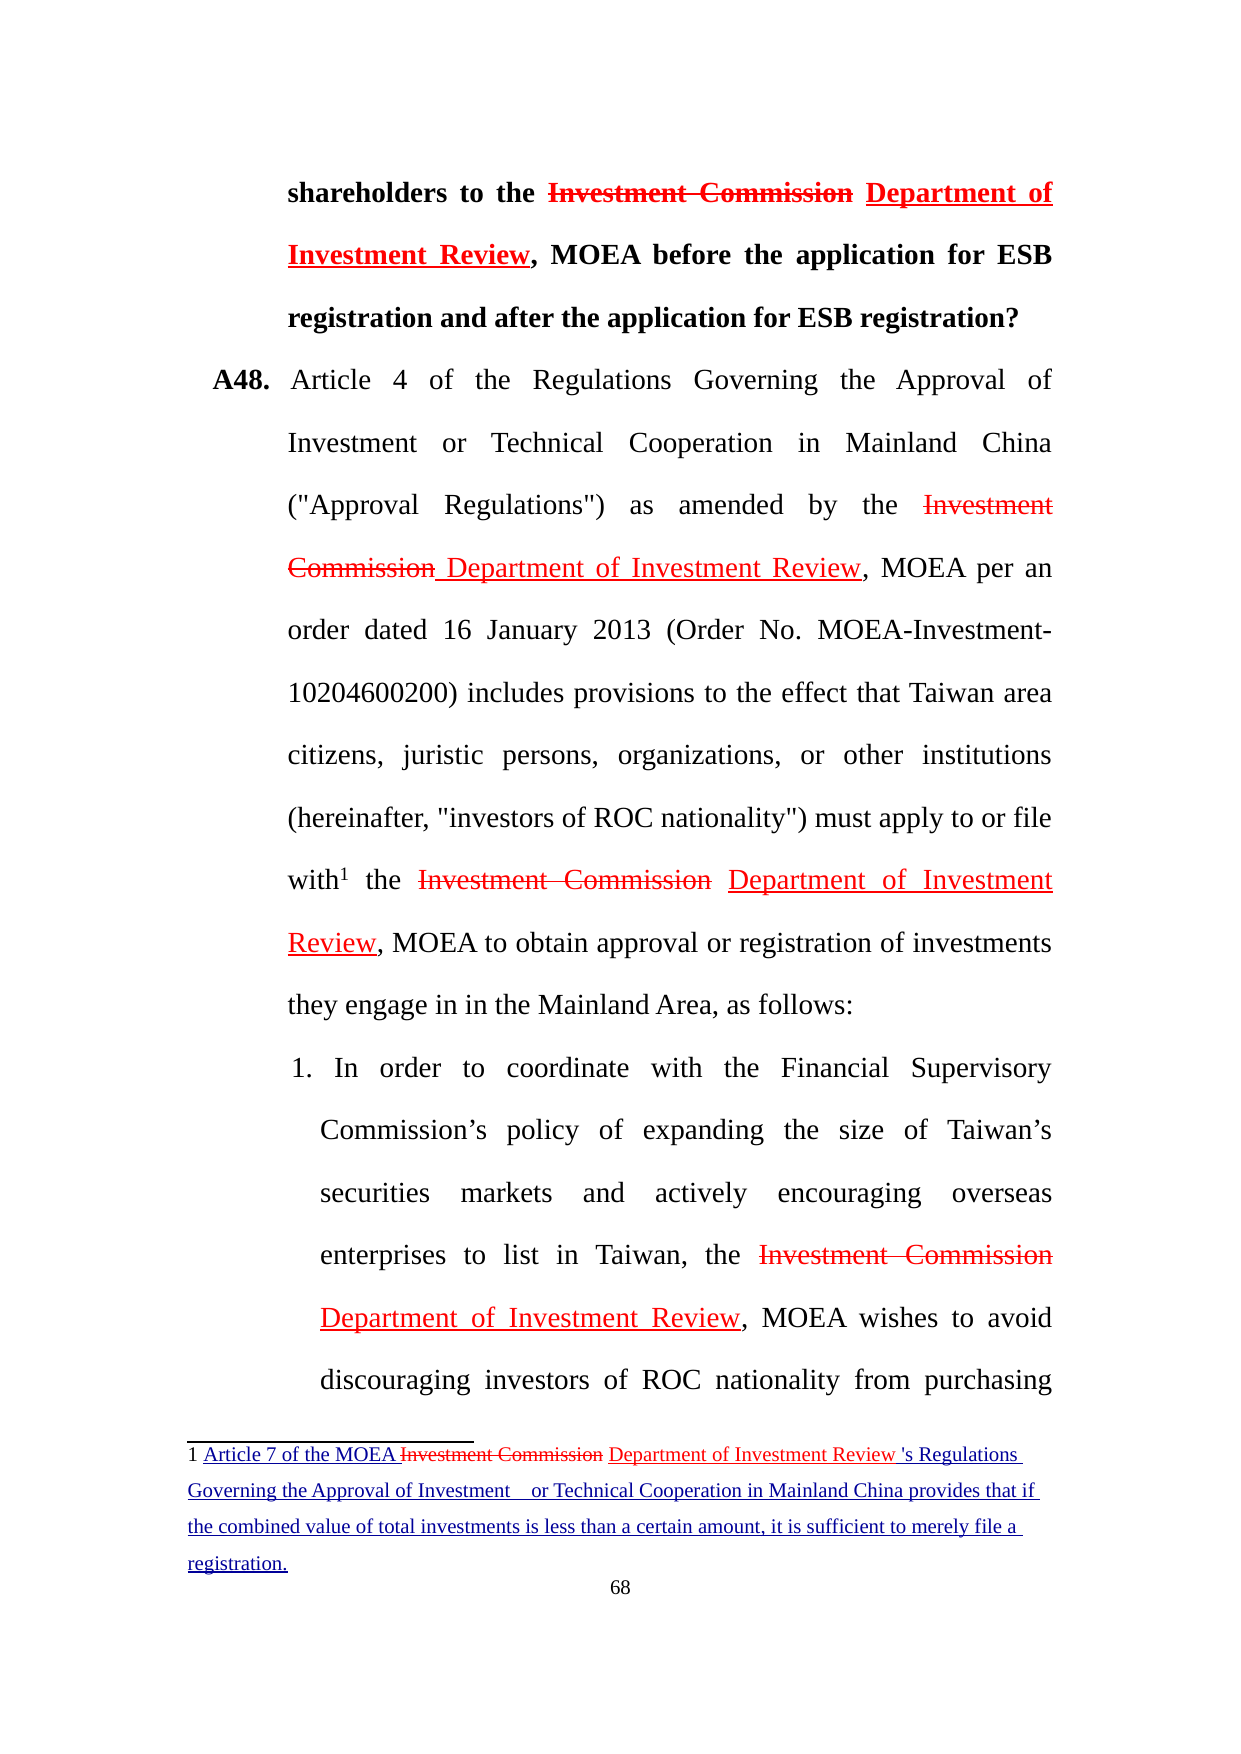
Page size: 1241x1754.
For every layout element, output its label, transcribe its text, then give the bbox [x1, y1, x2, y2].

text 1. In order to coordinate with the Financial Supervisory Commission’s policy of expanding the size of Taiwan’s securities markets and actively encouraging overseas enterprises to list in Taiwan, the Investment Commission Department of Investment Review, MOEA wishes to avoid discouraging investors of ROC nationality from purchasing [291, 1025, 1053, 1400]
text Article 7 of the MOEA Investment Commission Department of Investment Review 's Regulations Governing the Approval of Investment or Technical Cooperation in Mainland China provides that if the combined value of total investments is less than a certain amount, it is sufficient to merely file a registration. [187, 1442, 1053, 1574]
text shareholders to the Investment Commission Department of Investment Review, MOEA before the application for ESB registration and after the application for ESB registration? [212, 150, 1053, 337]
text A48. Article 4 of the Regulations Governing the Approval of Investment or Technical Cooperation in Mainland China ("Approval Regulations") as amended by the Investment Commission Department of Investment Review, MOEA per an order dated 16 January 2013 (Order No. MOEA-Investment-10204600200) includes provisions to the effect that Taiwan area citizens, juristic persons, organizations, or other institutions (hereinafter, "investors of ROC nationality") must apply to or file with the Investment Commission Department of Investment Review, MOEA to obtain approval or registration of investments they engage in in the Mainland Area, as follows: [212, 337, 1053, 1025]
